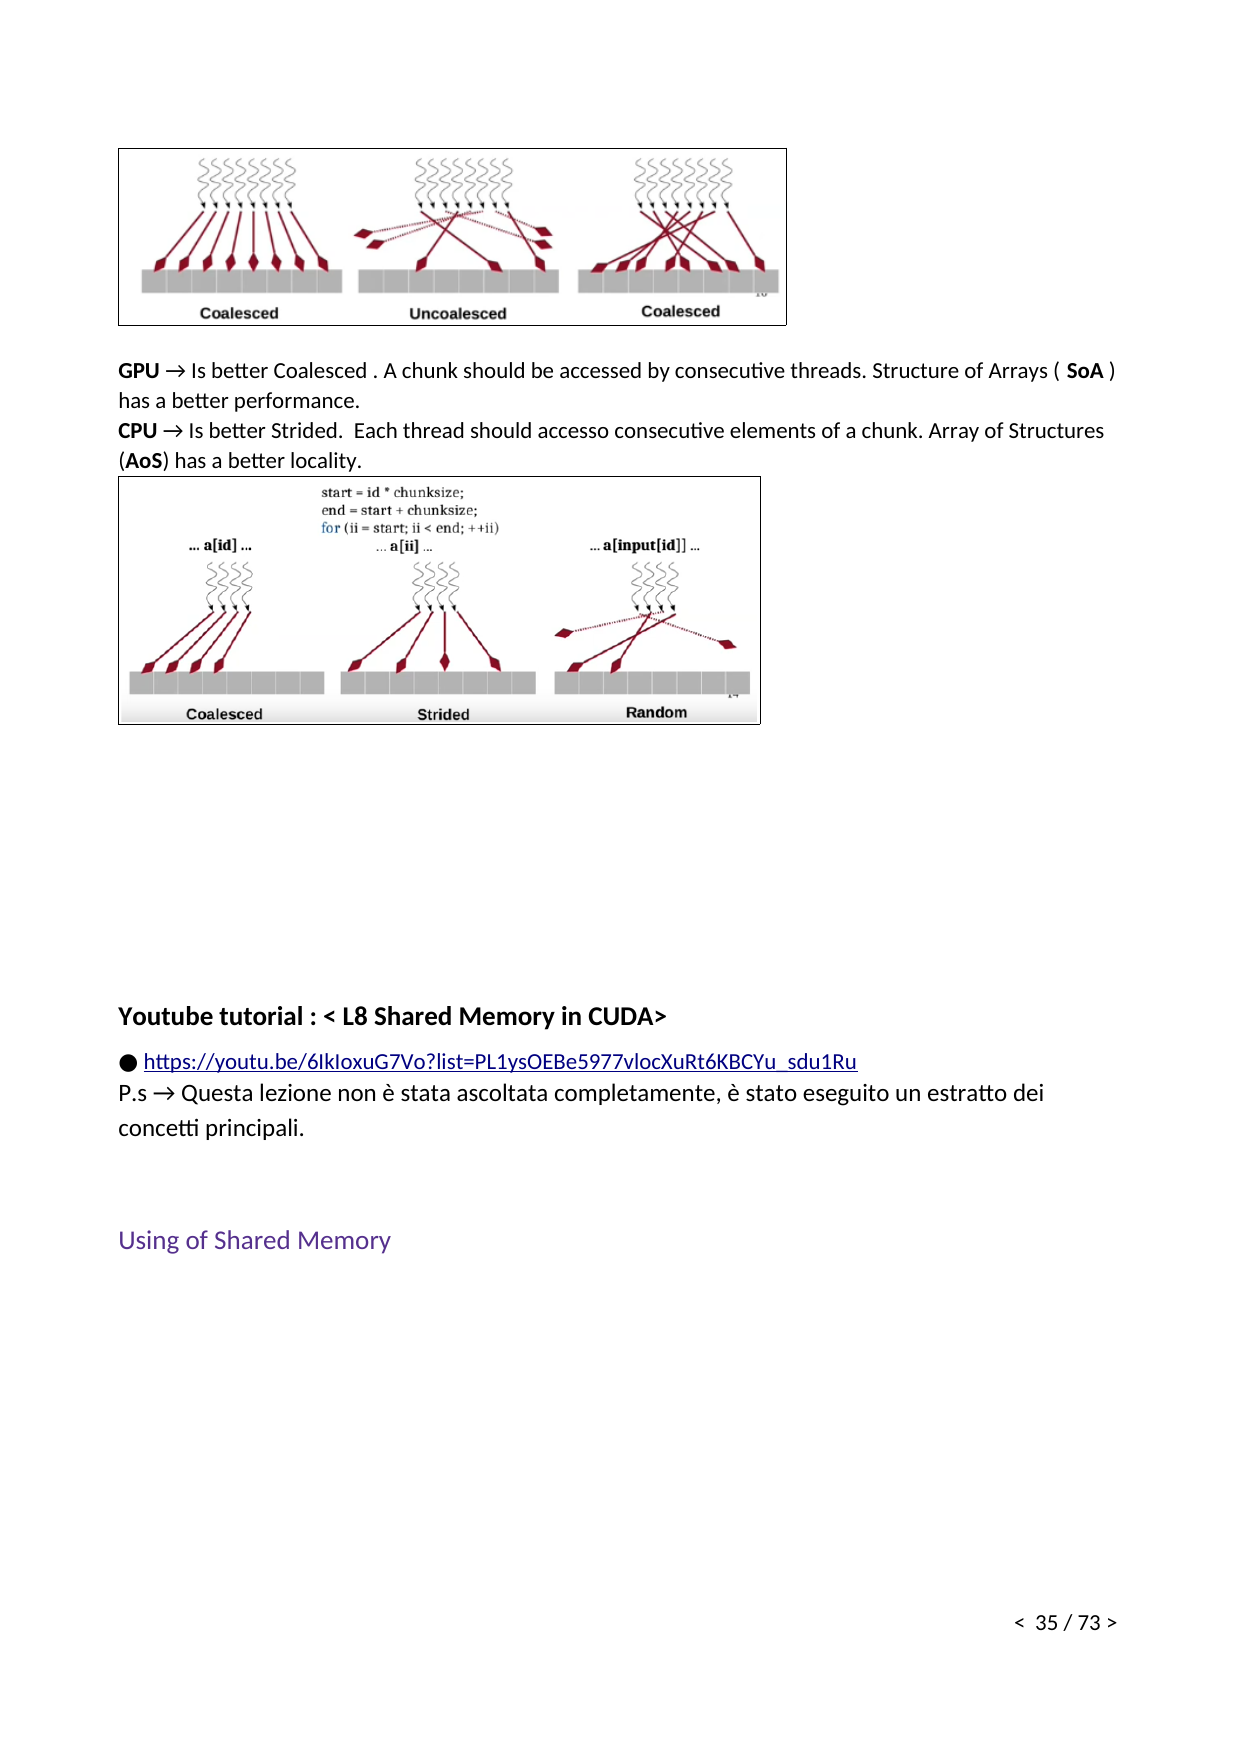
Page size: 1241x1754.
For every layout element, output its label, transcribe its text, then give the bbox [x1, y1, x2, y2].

subtitle Youtube tutorial : < L8 Shared Memory in CUDA> [118, 999, 1122, 1032]
subtitle Using of Shared Memory [118, 1223, 1122, 1256]
text ● https://youtu.be/6IkIoxuG7Vo?list=PL1ysOEBe5977vlocXuRt6KBCYu_sdu1Ru [118, 1047, 1122, 1075]
text P.s → Questa lezione non è stata ascoltata completamente, è stato eseguito un estratto dei concetti principali. [118, 1077, 1122, 1142]
picture [121, 150, 784, 322]
picture [121, 479, 757, 722]
text GPU → Is better Coalesced . A chunk should be accessed by consecutive threads. Structure of Arrays ( SoA ) has a better performance. [118, 356, 1122, 414]
text CPU → Is better Strided. Each thread should accesso consecutive elements of a chunk. Array of Structures (AoS) has a better locality. [118, 416, 1122, 474]
